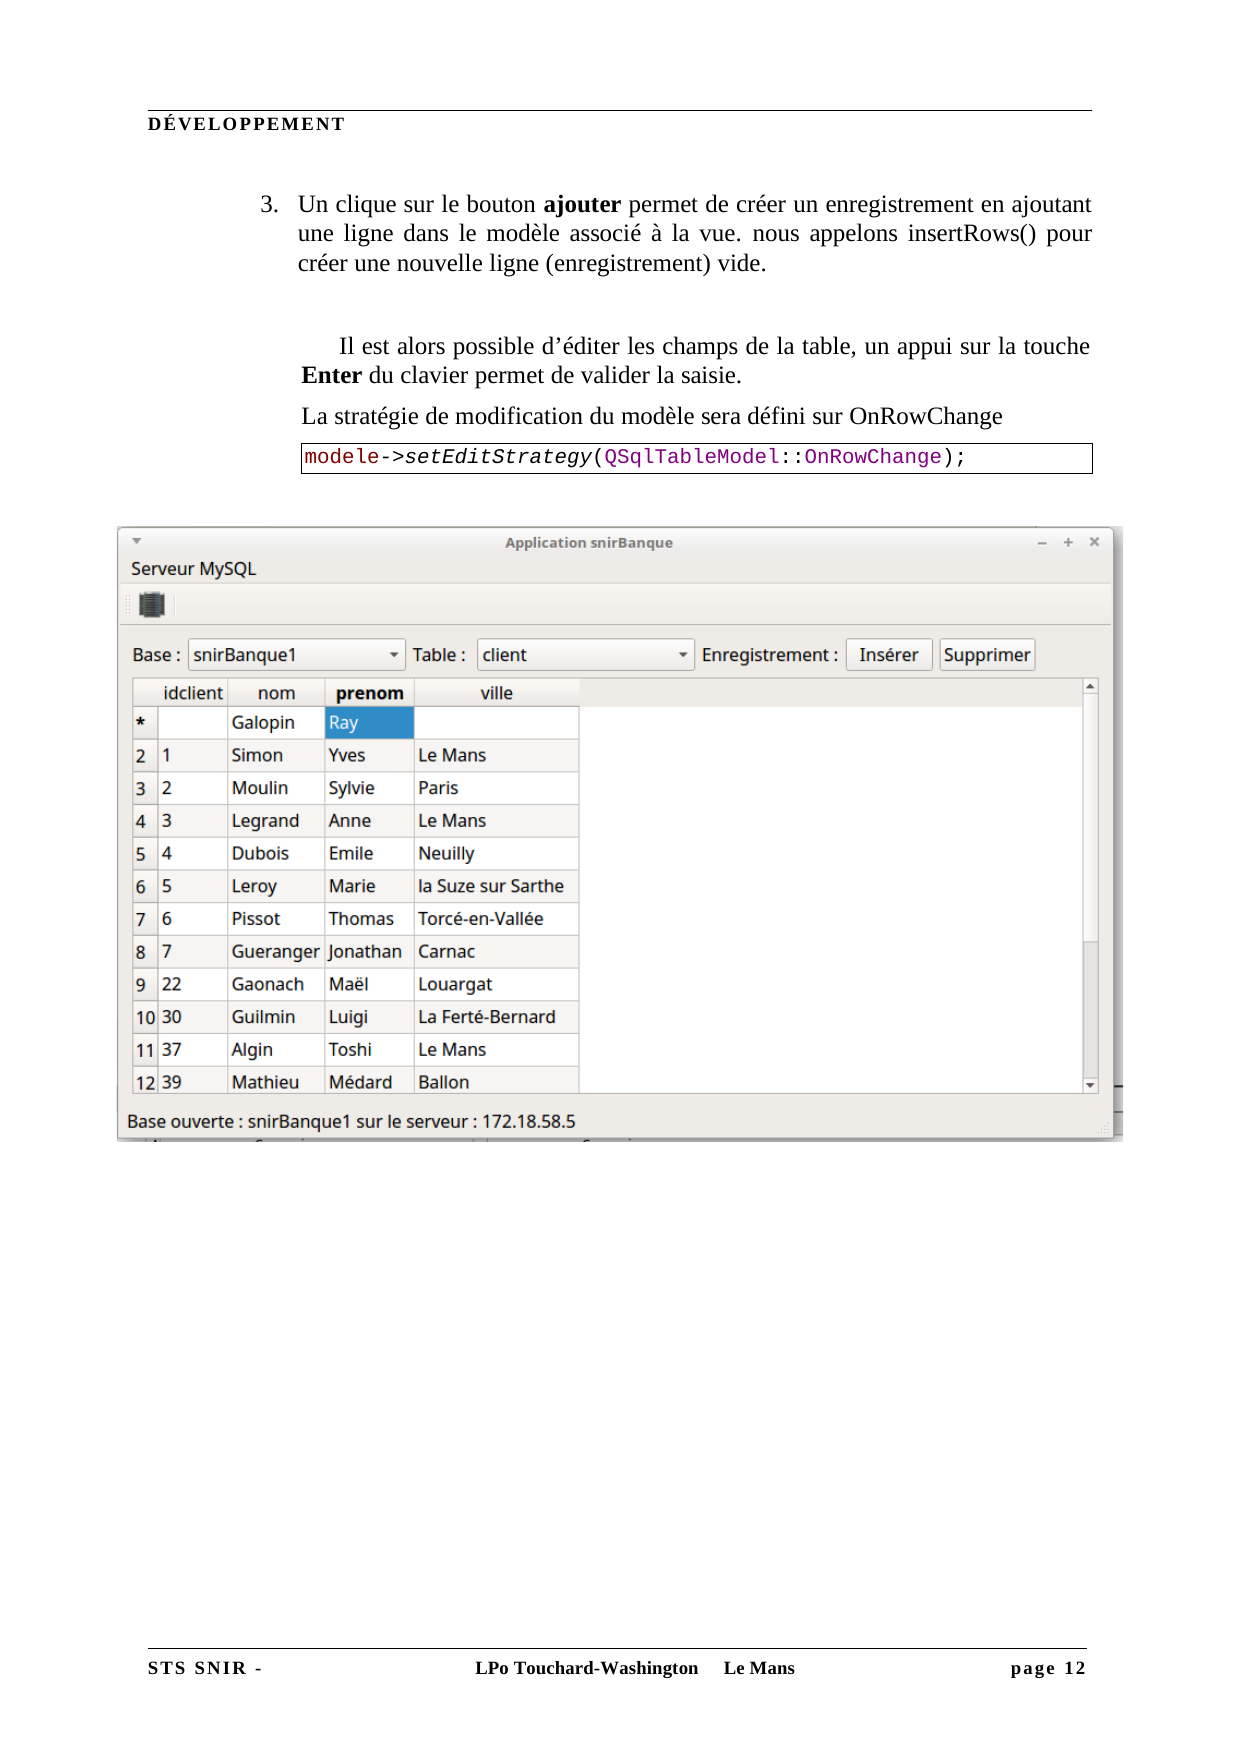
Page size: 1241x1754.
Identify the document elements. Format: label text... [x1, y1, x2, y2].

picture [116, 526, 1124, 1142]
text Il est alors possible d’éditer les champs de la table, un appui sur la touche Enter du clavier permet de valider la saisie. [301, 331, 1092, 389]
list Un clique sur le bouton ajouter permet de créer un enregistrement en ajoutant une ligne dans le modèle associé à la vue. nous appelons insertRows() pour créer une nouvelle ligne (enregistrement) vide. [260, 189, 1092, 276]
text La stratégie de modification du modèle sera défini sur OnRowChange [301, 401, 1092, 430]
text modele->setEditStrategy(QSqlTableModel::OnRowChange); [302, 444, 1092, 473]
